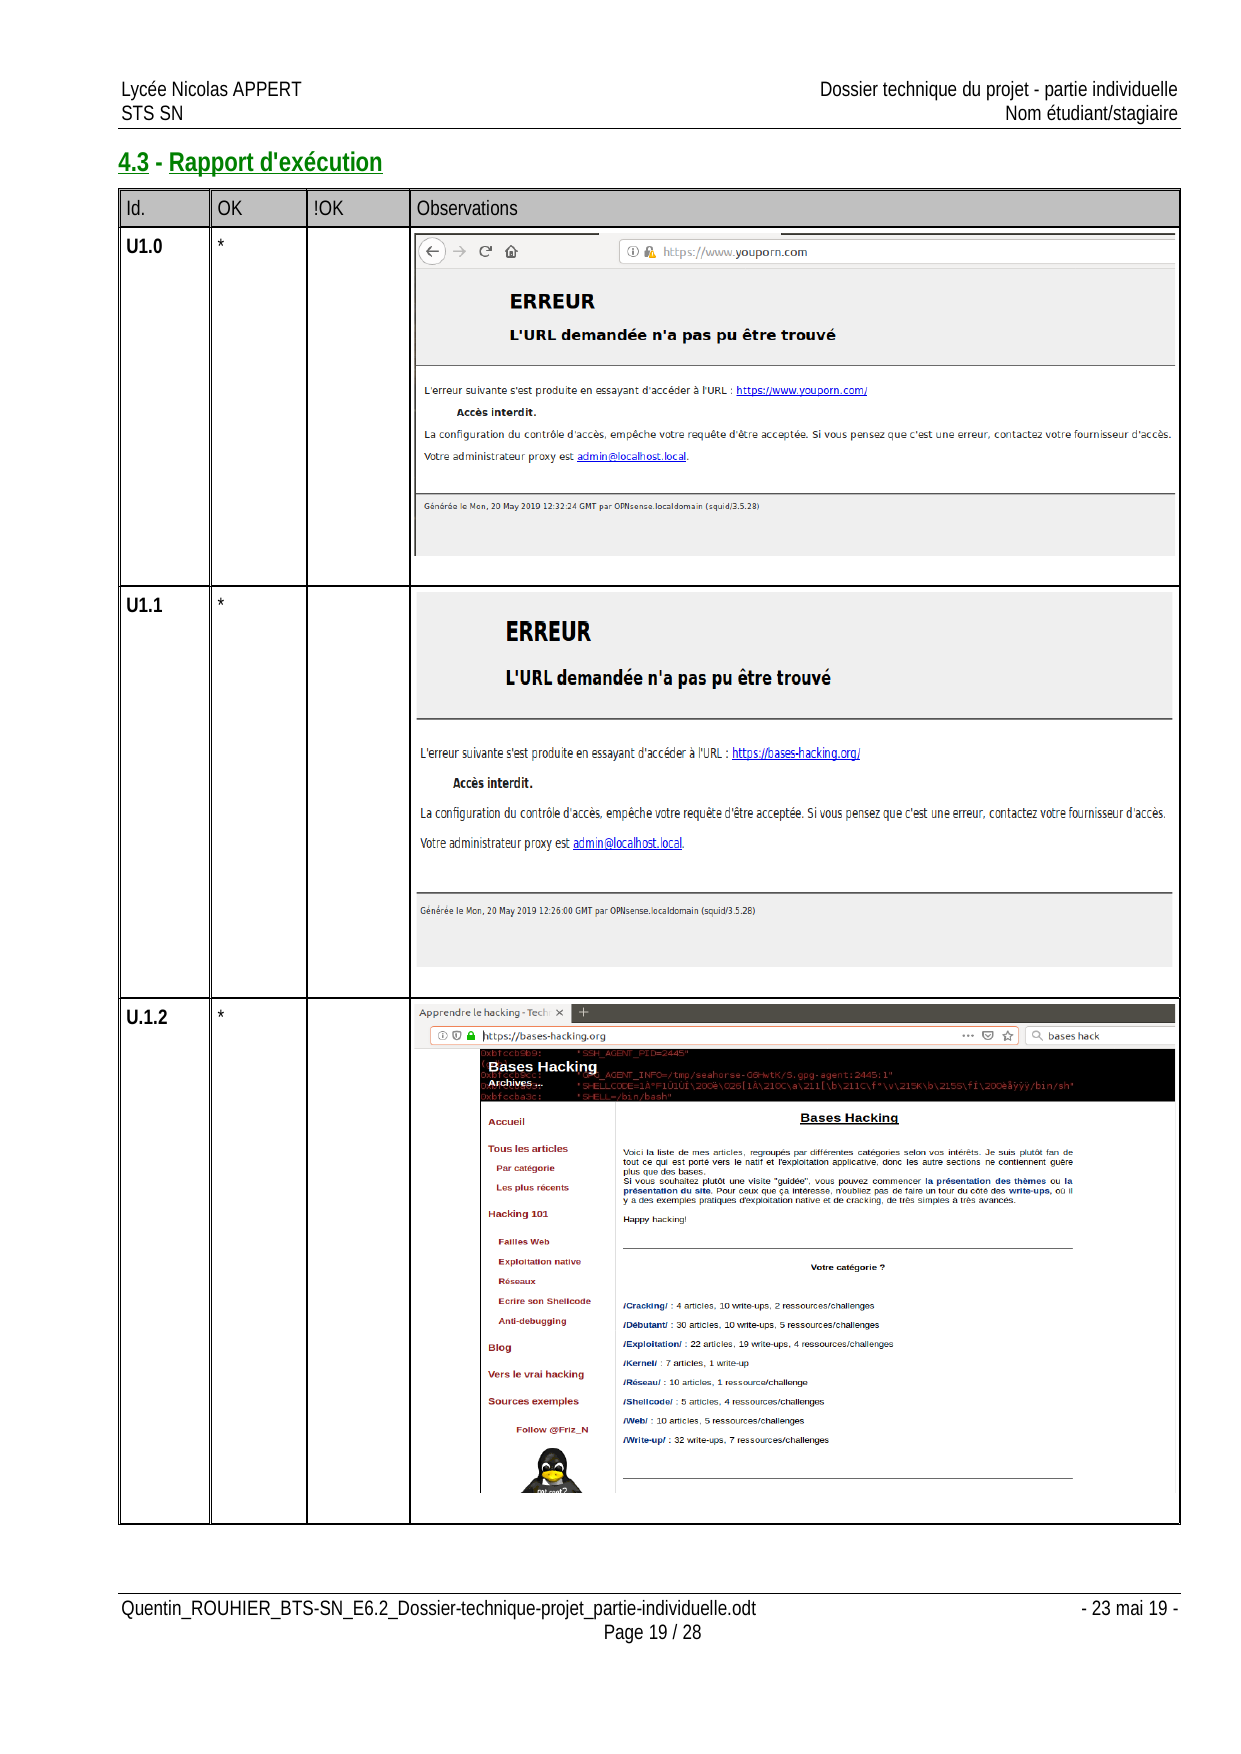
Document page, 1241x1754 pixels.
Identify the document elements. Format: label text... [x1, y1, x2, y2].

table_cell [411, 587, 1179, 997]
table_header Observations [411, 191, 1179, 226]
table_cell U1.0 [121, 228, 209, 585]
table_cell * [212, 587, 306, 997]
table_cell [411, 228, 1179, 585]
table_cell [308, 999, 409, 1523]
table_cell [308, 587, 409, 997]
table_header OK [212, 191, 306, 226]
picture [414, 1004, 1175, 1493]
table_cell * [212, 228, 306, 585]
table_header Id. [121, 191, 209, 226]
table_cell U1.1 [121, 587, 209, 997]
table_header !OK [308, 191, 409, 226]
table_cell [308, 228, 409, 585]
picture [414, 233, 1175, 556]
subtitle 4.3 - Rapport d'exécution [118, 145, 1181, 176]
table_cell U.1.2 [121, 999, 209, 1523]
table_cell [411, 999, 1179, 1523]
table_cell * [212, 999, 306, 1523]
picture [416, 592, 1173, 967]
